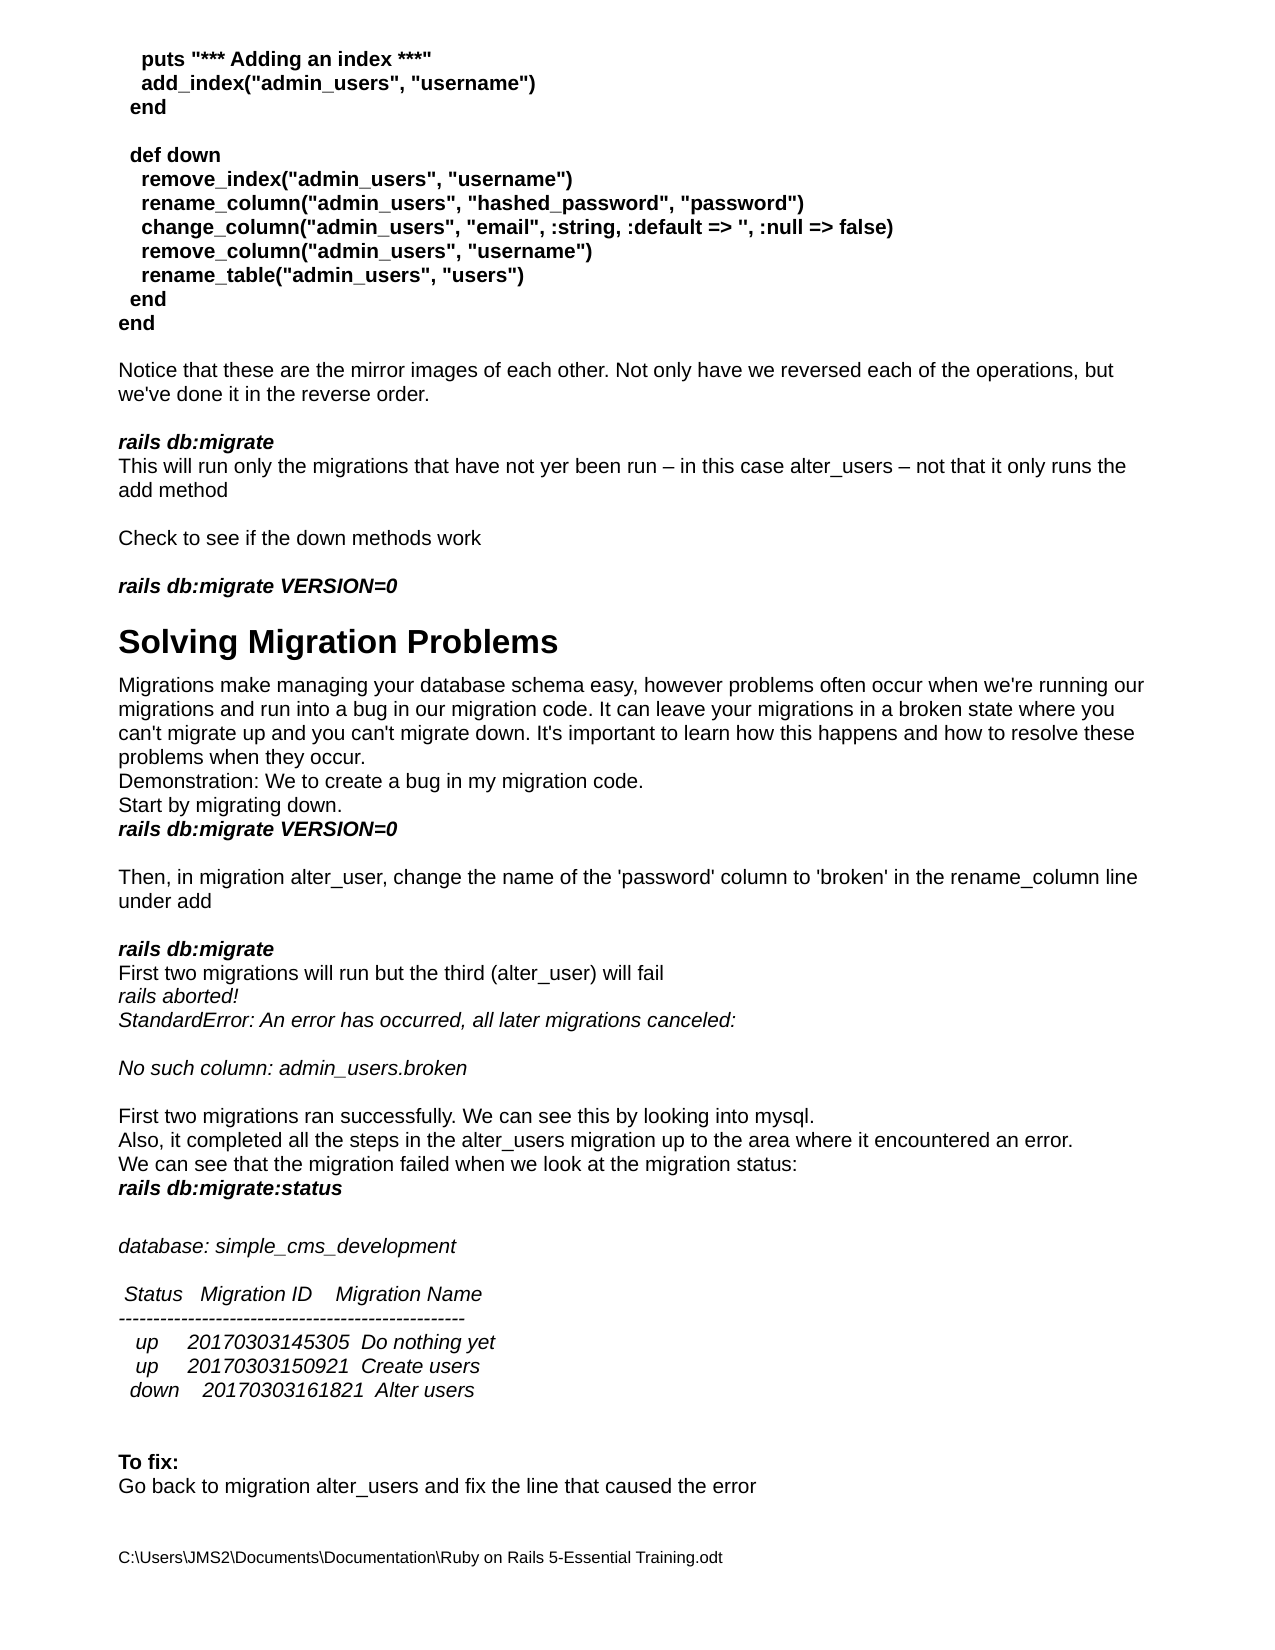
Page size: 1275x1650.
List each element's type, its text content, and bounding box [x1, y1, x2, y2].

text To fix: [118, 1449, 1157, 1473]
text def down [118, 143, 1157, 167]
text down 20170303161821 Alter users [118, 1378, 1157, 1402]
text Start by migrating down. [118, 793, 1157, 817]
subtitle Solving Migration Problems [118, 622, 1157, 660]
text No such column: admin_users.broken [118, 1056, 1157, 1080]
text end [118, 95, 1157, 119]
text rails db:migrate VERSION=0 [118, 574, 1157, 598]
text puts "*** Adding an index ***" [118, 47, 1157, 71]
text First two migrations ran successfully. We can see this by looking into mysql. [118, 1104, 1157, 1128]
text First two migrations will run but the third (alter_user) will fail [118, 960, 1157, 984]
text We can see that the migration failed when we look at the migration status: [118, 1152, 1157, 1176]
text rails db:migrate VERSION=0 [118, 817, 1157, 841]
text Demonstration: We to create a bug in my migration code. [118, 769, 1157, 793]
text Check to see if the down methods work [118, 526, 1157, 550]
text rails aborted! [118, 984, 1157, 1008]
text StandardError: An error has occurred, all later migrations canceled: [118, 1008, 1157, 1032]
text Go back to migration alter_users and fix the line that caused the error [118, 1473, 1157, 1497]
text Notice that these are the mirror images of each other. Not only have we reversed each of the operations, but we've done it in the reverse order. [118, 358, 1157, 406]
text change_column("admin_users", "email", :string, :default => '', :null => false) [118, 214, 1157, 238]
text end [118, 286, 1157, 310]
text Then, in migration alter_user, change the name of the 'password' column to 'broken' in the rename_column line under add [118, 864, 1157, 912]
text up 20170303145305 Do nothing yet [118, 1330, 1157, 1354]
text rails db:migrate [118, 430, 1157, 454]
text up 20170303150921 Create users [118, 1354, 1157, 1378]
text Also, it completed all the steps in the alter_users migration up to the area where it encountered an error. [118, 1128, 1157, 1152]
text remove_index("admin_users", "username") [118, 167, 1157, 191]
text remove_column("admin_users", "username") [118, 238, 1157, 262]
text database: simple_cms_development [118, 1234, 1157, 1258]
text rails db:migrate:status [118, 1176, 1157, 1200]
text rails db:migrate [118, 936, 1157, 960]
text add_index("admin_users", "username") [118, 71, 1157, 95]
text rename_column("admin_users", "hashed_password", "password") [118, 191, 1157, 214]
text This will run only the migrations that have not yer been run – in this case alter_users – not that it only runs the add method [118, 454, 1157, 502]
text Status Migration ID Migration Name [118, 1282, 1157, 1306]
text end [118, 310, 1157, 334]
text -------------------------------------------------- [118, 1306, 1157, 1330]
text Migrations make managing your database schema easy, however problems often occur when we're running our migrations and run into a bug in our migration code. It can leave your migrations in a broken state where you can't migrate up and you can't migrate down. It's important to learn how this happens and how to resolve these problems when they occur. [118, 673, 1157, 769]
text rename_table("admin_users", "users") [118, 262, 1157, 286]
